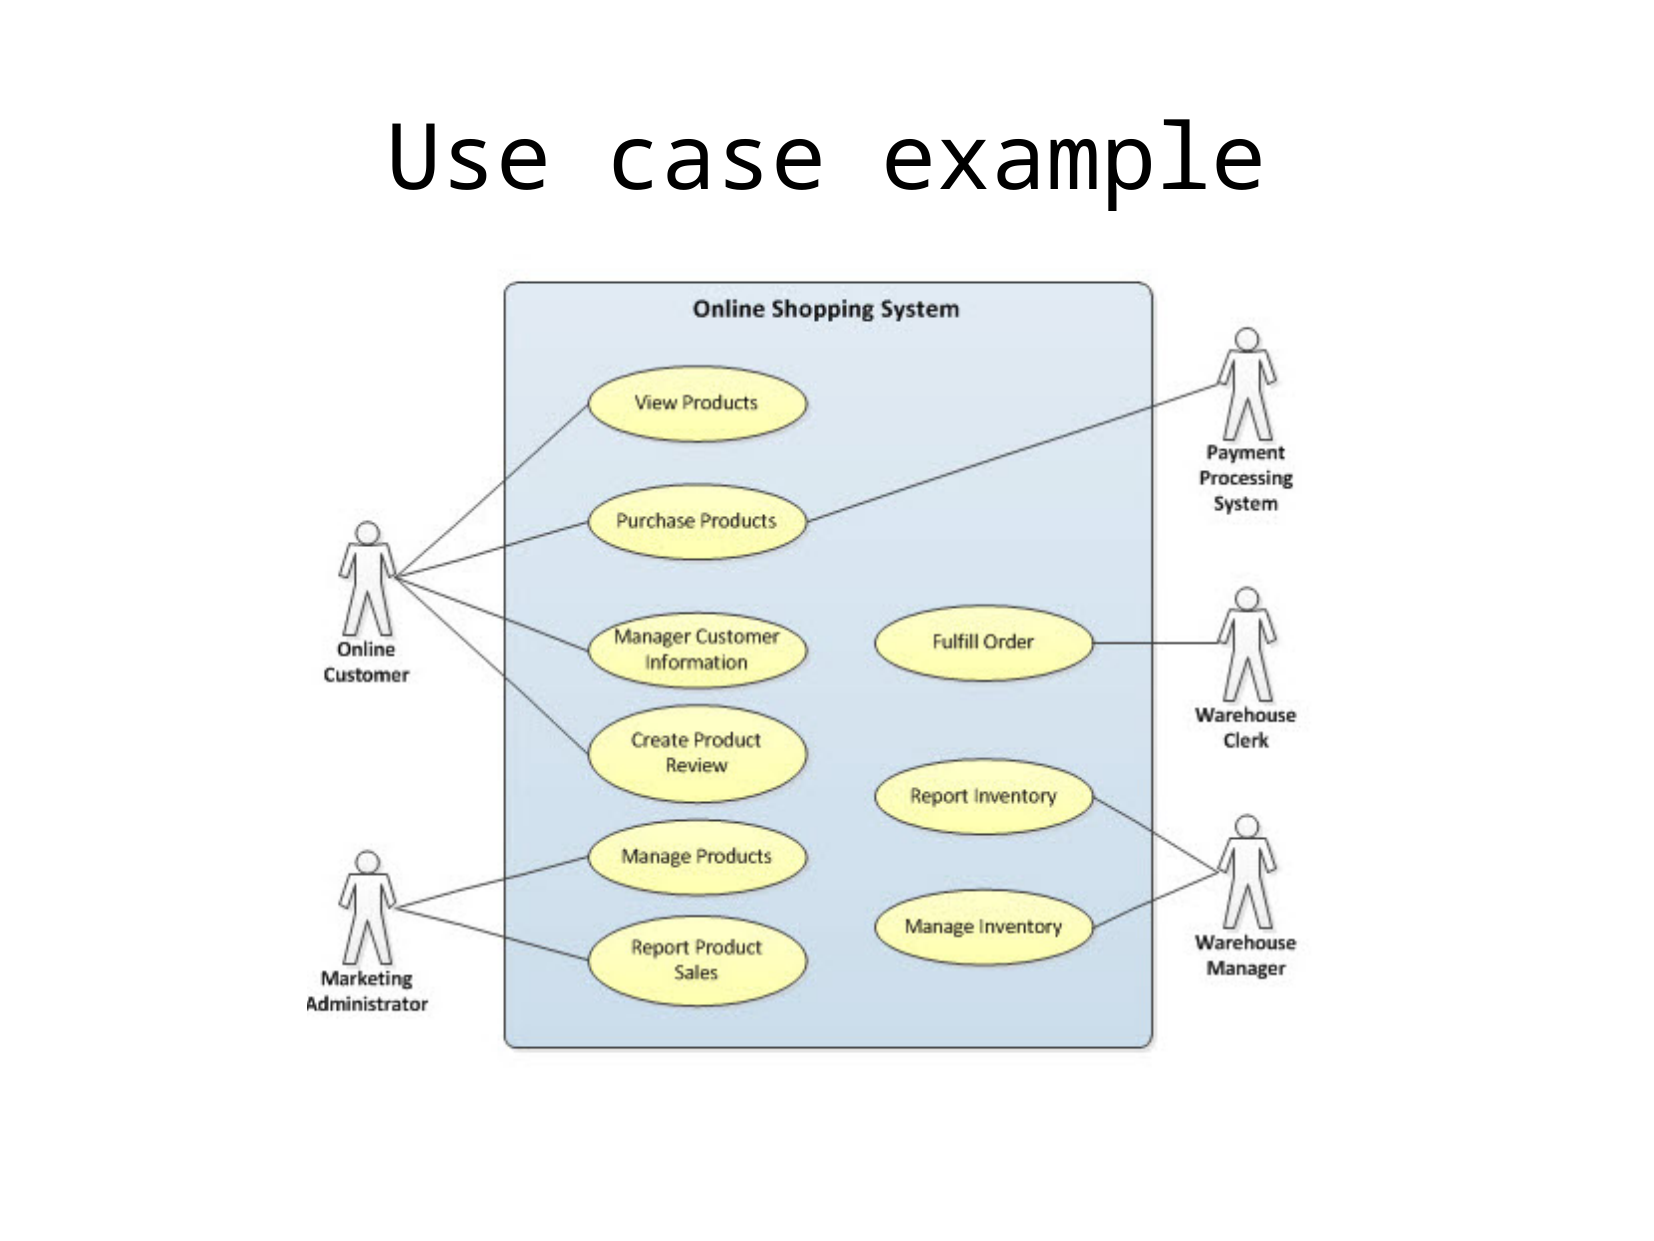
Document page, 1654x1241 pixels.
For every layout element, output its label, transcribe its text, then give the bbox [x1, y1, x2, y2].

picture [307, 254, 1335, 1087]
title Use case example [82, 49, 1571, 257]
